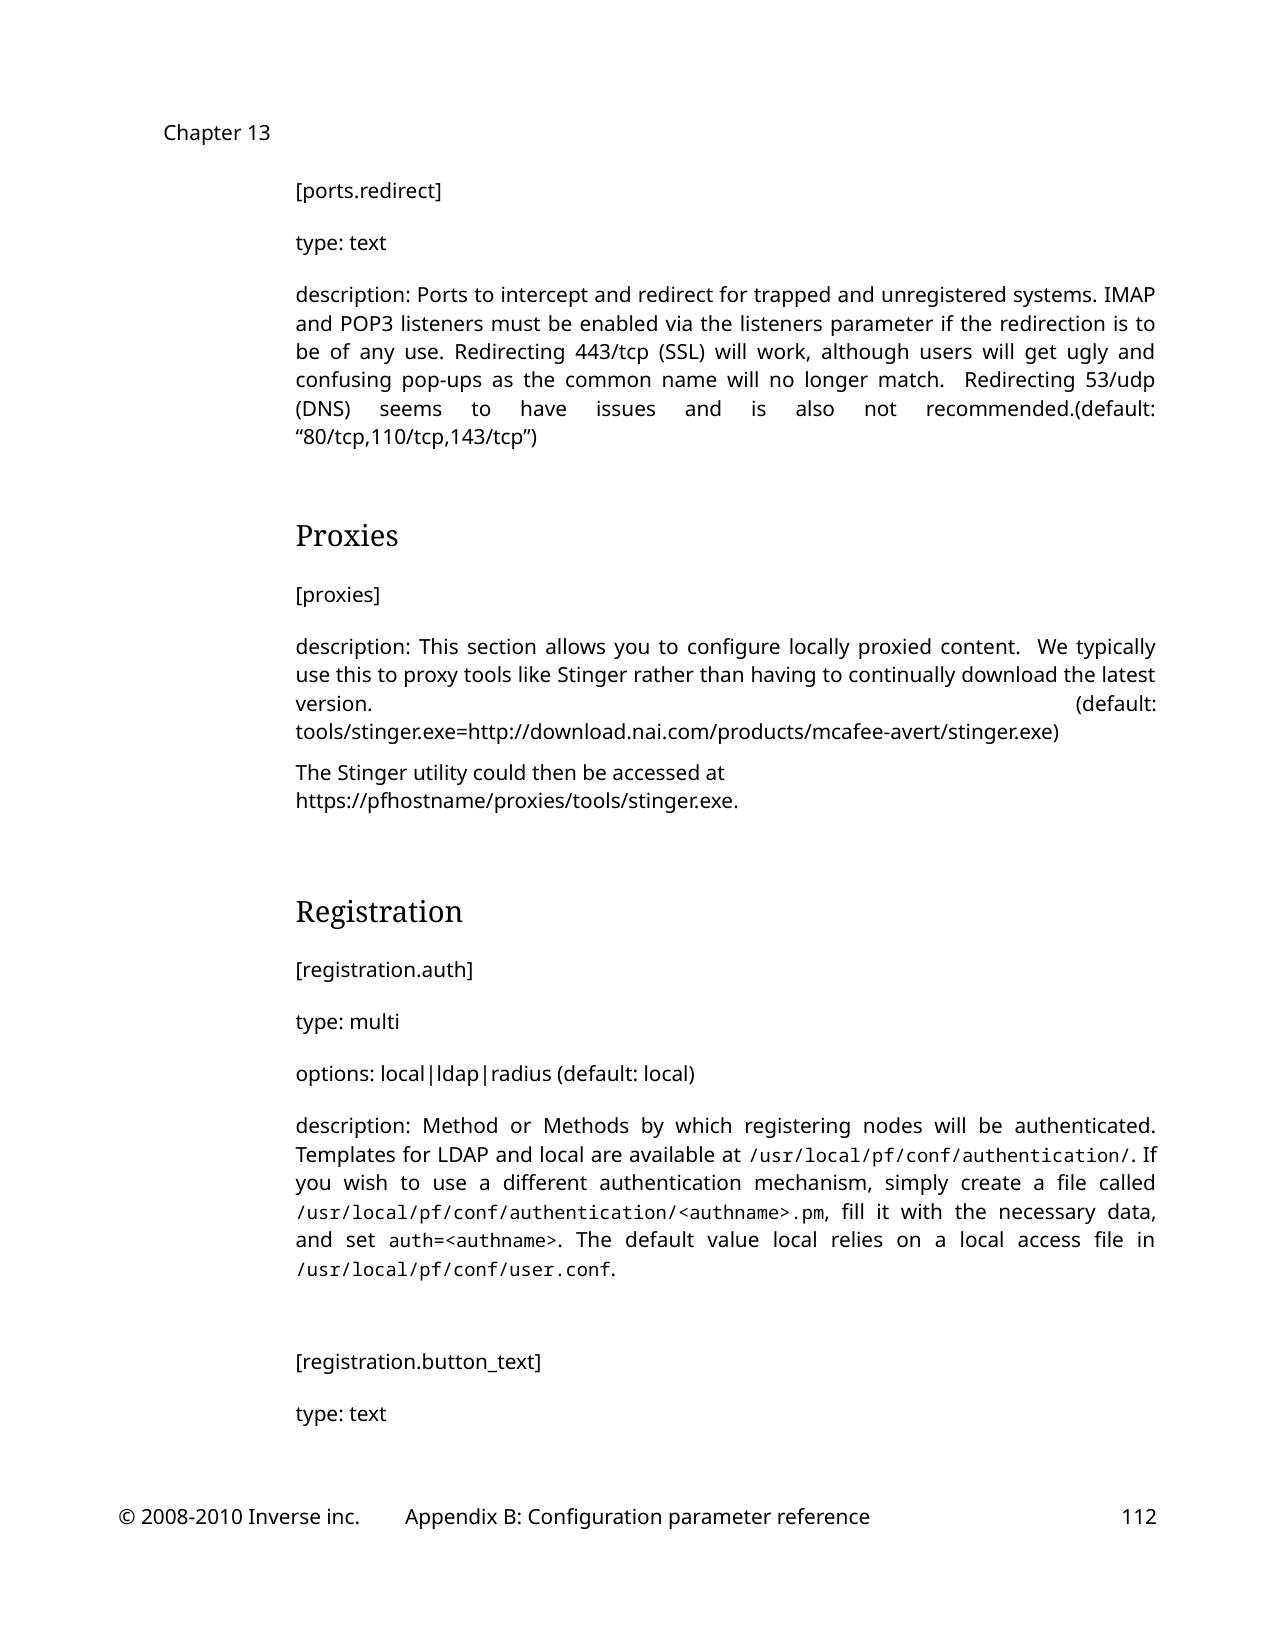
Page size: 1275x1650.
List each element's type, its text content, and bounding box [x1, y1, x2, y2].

text description: Method or Methods by which registering nodes will be authenticated. Templates for LDAP and local are available at /usr/local/pf/conf/authentication/. If you wish to use a different authentication mechanism, simply create a file called /usr/local/pf/conf/authentication/<authname>.pm, fill it with the necessary data, and set auth=<authname>. The default value local relies on a local access file in /usr/local/pf/conf/user.conf. [295, 1112, 1157, 1282]
text [ports.redirect] [295, 176, 1157, 204]
text The Stinger utility could then be accessed at https://pfhostname/proxies/tools/stinger.exe. [295, 758, 1157, 815]
text type: text [295, 1399, 1157, 1427]
subtitle Proxies [295, 515, 1157, 555]
subtitle Registration [295, 891, 1157, 931]
text [registration.auth] [295, 955, 1157, 984]
text options: local|ldap|radius (default: local) [295, 1059, 1157, 1088]
text description: Ports to intercept and redirect for trapped and unregistered systems. IMAP and POP3 listeners must be enabled via the listeners parameter if the redirection is to be of any use. Redirecting 443/tcp (SSL) will work, although users will get ugly and confusing pop-ups as the common name will no longer match. Redirecting 53/udp (DNS) seems to have issues and is also not recommended.(default: “80/tcp,110/tcp,143/tcp”) [295, 280, 1157, 451]
text [registration.button_text] [295, 1347, 1157, 1375]
text description: This section allows you to configure locally proxied content. We typically use this to proxy tools like Stinger rather than having to continually download the latest version. (default: tools/stinger.exe=http://download.nai.com/products/mcafee-avert/stinger.exe) [295, 632, 1157, 746]
text [proxies] [295, 580, 1157, 608]
text type: text [295, 228, 1157, 257]
text type: multi [295, 1007, 1157, 1036]
